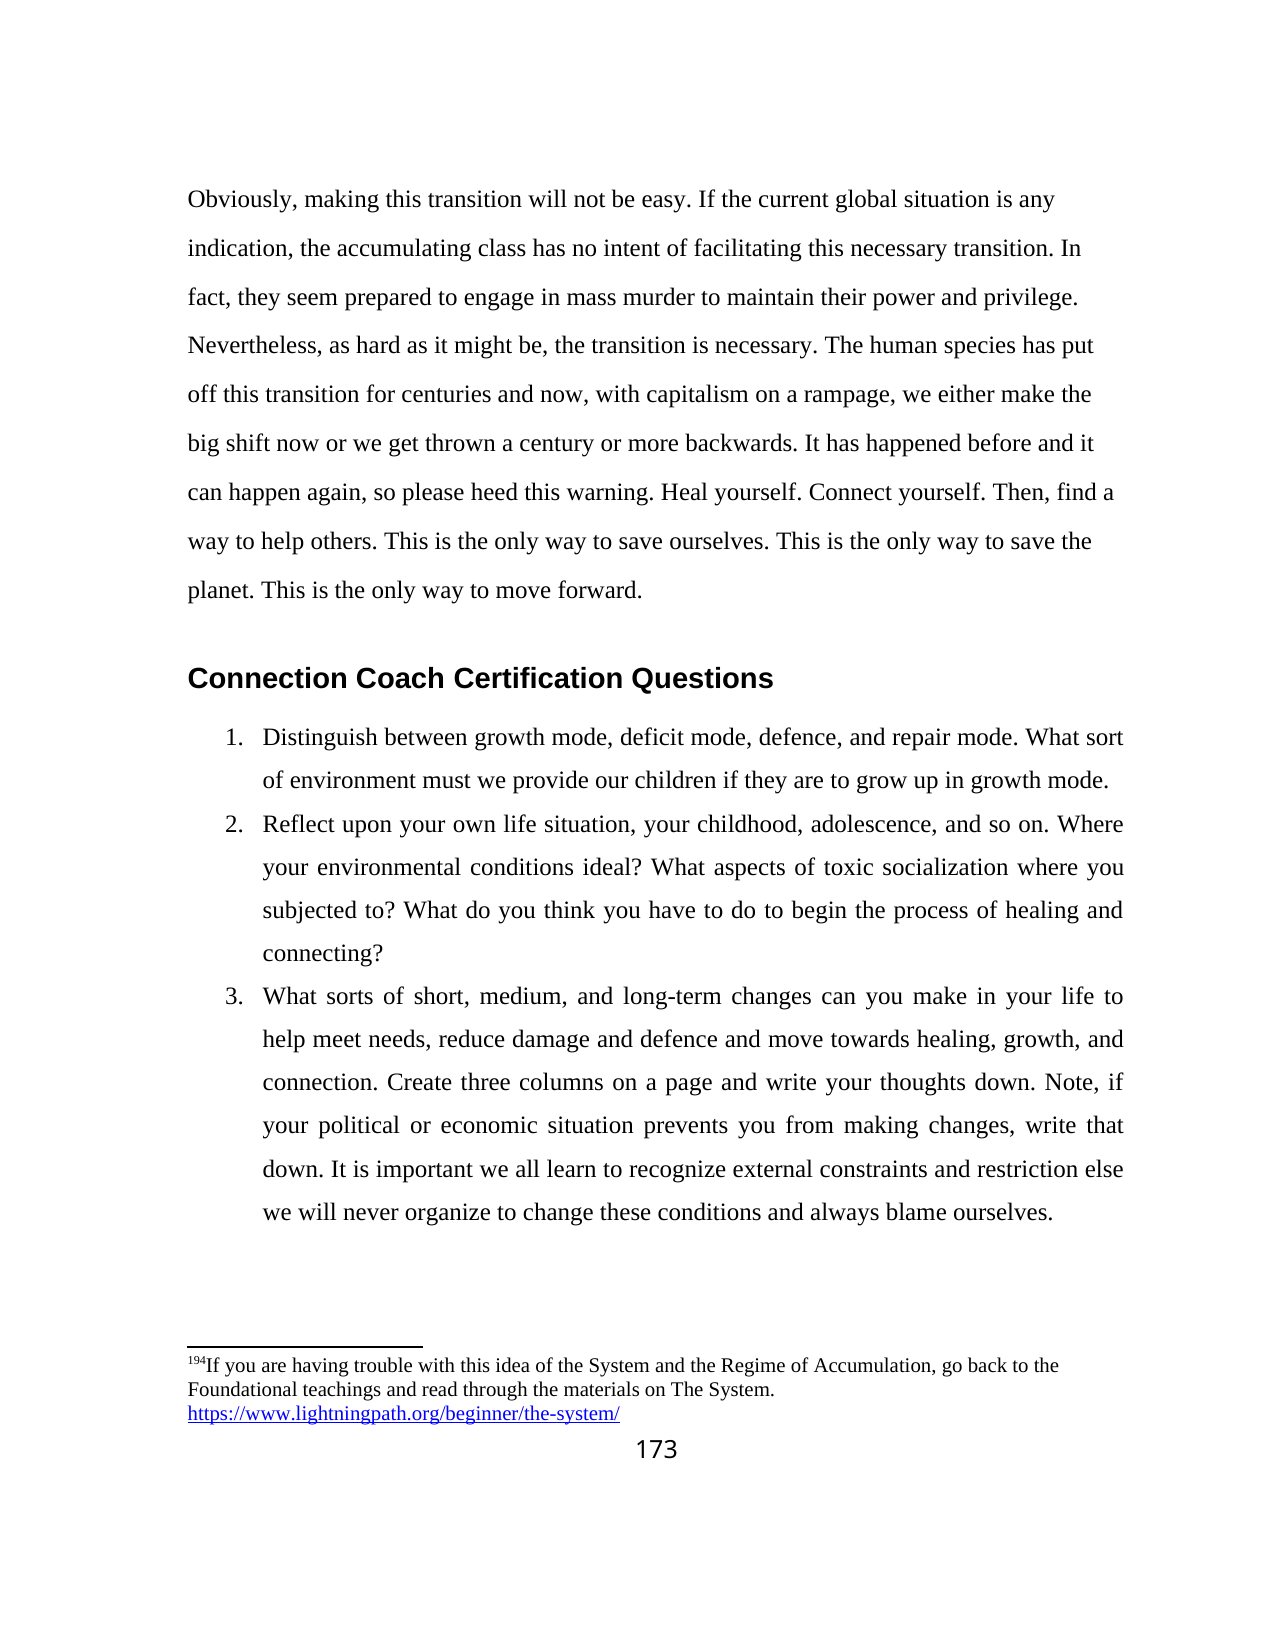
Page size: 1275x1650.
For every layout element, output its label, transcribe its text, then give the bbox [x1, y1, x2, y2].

subtitle Connection Coach Certification Questions [187, 661, 1125, 695]
text If you are having trouble with this idea of the System and the Regime of Accumulation, go back to the Foundational teachings and read through the materials on The System. https://www.lightningpath.org/beginner/the-system/ [187, 1353, 1125, 1425]
list Distinguish between growth mode, deficit mode, defence, and repair mode. What sort of environment must we provide our children if they are to grow up in growth mode. [225, 722, 1125, 794]
list What sorts of short, medium, and long-term changes can you make in your life to help meet needs, reduce damage and defence and move towards healing, growth, and connection. Create three columns on a page and write your thoughts down. Note, if your political or economic situation prevents you from making changes, write that down. It is important we all learn to recognize external constraints and restriction else we will never organize to change these conditions and always blame ourselves. [225, 981, 1125, 1226]
text Obviously, making this transition will not be easy. If the current global situation is any indication, the accumulating class has no intent of facilitating this necessary transition. In fact, they seem prepared to engage in mass murder to maintain their power and privilege. Nevertheless, as hard as it might be, the transition is necessary. The human species has put off this transition for centuries and now, with capitalism on a rampage, we either make the big shift now or we get thrown a century or more backwards. It has happened before and it can happen again, so please heed this warning. Heal yourself. Connect yourself. Then, find a way to help others. This is the only way to save ourselves. This is the only way to save the planet. This is the only way to move forward. [187, 184, 1125, 604]
list Reflect upon your own life situation, your childhood, adolescence, and so on. Where your environmental conditions ideal? What aspects of toxic socialization where you subjected to? What do you think you have to do to begin the process of healing and connecting? [225, 809, 1125, 967]
